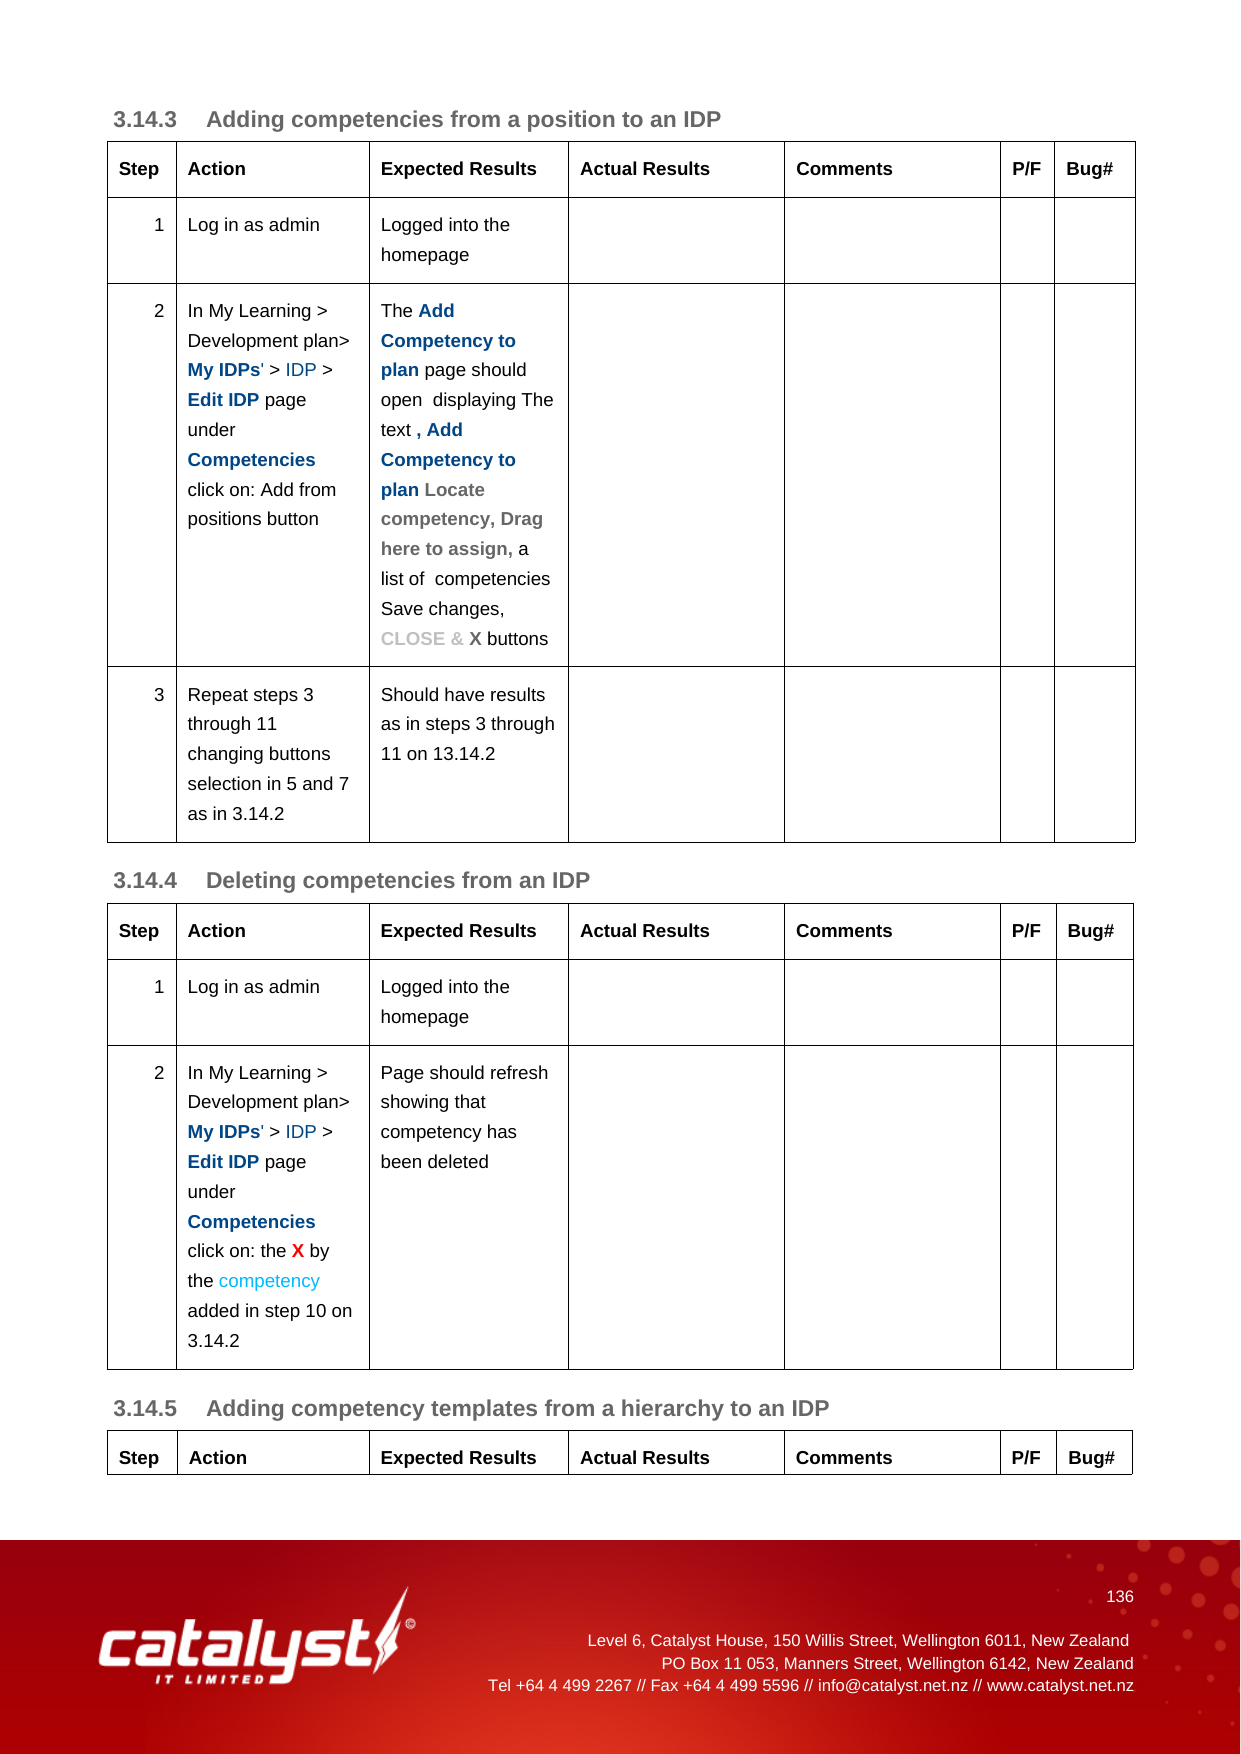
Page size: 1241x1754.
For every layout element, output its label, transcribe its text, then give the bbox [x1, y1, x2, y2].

table_cell Repeat steps 3 through 11 changing buttons selection in 5 and 7 as in 3.14.2 [177, 667, 369, 842]
table_header Expected Results [370, 142, 568, 197]
table_cell Logged into the homepage [370, 960, 568, 1044]
table_header P/F [1001, 142, 1054, 197]
table_cell 2 [108, 284, 176, 666]
table_cell [785, 198, 1000, 283]
table_cell [569, 284, 784, 666]
table_cell [785, 960, 1000, 1044]
subtitle Adding competencies from a position to an IDP [107, 106, 1103, 132]
table_cell [1001, 198, 1054, 283]
table_cell [1055, 284, 1135, 666]
table_header Expected Results [370, 1431, 568, 1474]
table_header Step [108, 1431, 177, 1474]
table_cell Should have results as in steps 3 through 11 on 13.14.2 [370, 667, 568, 842]
table_header Bug# [1055, 142, 1135, 197]
table_header Actual Results [569, 1431, 784, 1474]
table_cell 1 [108, 960, 176, 1044]
table_header Action [177, 904, 369, 959]
subtitle Deleting competencies from an IDP [107, 868, 1103, 894]
table_cell [569, 960, 784, 1044]
table_cell [1057, 960, 1133, 1044]
table_cell [1057, 1046, 1133, 1369]
table_header Bug# [1057, 1431, 1132, 1474]
table_cell In My Learning > Development plan> My IDPs' > IDP > Edit IDP page under Competencies click on: Add from positions button [177, 284, 369, 666]
table_cell [569, 667, 784, 842]
table_header Comments [785, 904, 1000, 959]
table_cell [1001, 284, 1054, 666]
table_cell [785, 284, 1000, 666]
table_cell 2 [108, 1046, 176, 1369]
table_header P/F [1001, 1431, 1056, 1474]
table_header Step [108, 142, 176, 197]
table_cell Log in as admin [177, 960, 369, 1044]
table_cell [569, 1046, 784, 1369]
table_cell Page should refresh showing that competency has been deleted [370, 1046, 568, 1369]
table_cell [1055, 667, 1135, 842]
table_header Expected Results [370, 904, 568, 959]
table_header Comments [785, 1431, 1000, 1474]
table_cell [785, 1046, 1000, 1369]
table_cell [1001, 960, 1056, 1044]
table_header Actual Results [569, 142, 784, 197]
table_header Action [178, 1431, 369, 1474]
table_cell The Add Competency to plan page should open displaying The text , Add Competency to plan Locate competency, Drag here to assign, a list of competencies Save changes, CLOSE & X buttons [370, 284, 568, 666]
subtitle Adding competency templates from a hierarchy to an IDP [107, 1395, 1103, 1421]
table_header P/F [1001, 904, 1056, 959]
picture [0, 1540, 1241, 1754]
table_cell 3 [108, 667, 176, 842]
table_cell 1 [108, 198, 176, 283]
table_cell [785, 667, 1000, 842]
table_cell [1001, 1046, 1056, 1369]
table_cell [1001, 667, 1054, 842]
table_cell Log in as admin [177, 198, 369, 283]
table_cell In My Learning > Development plan> My IDPs' > IDP > Edit IDP page under Competencies click on: the X by the competency added in step 10 on 3.14.2 [177, 1046, 369, 1369]
table_header Actual Results [569, 904, 784, 959]
table_header Action [177, 142, 369, 197]
table_cell [1055, 198, 1135, 283]
table_header Step [108, 904, 176, 959]
table_cell [569, 198, 784, 283]
table_cell Logged into the homepage [370, 198, 568, 283]
table_header Comments [785, 142, 1000, 197]
table_header Bug# [1057, 904, 1133, 959]
